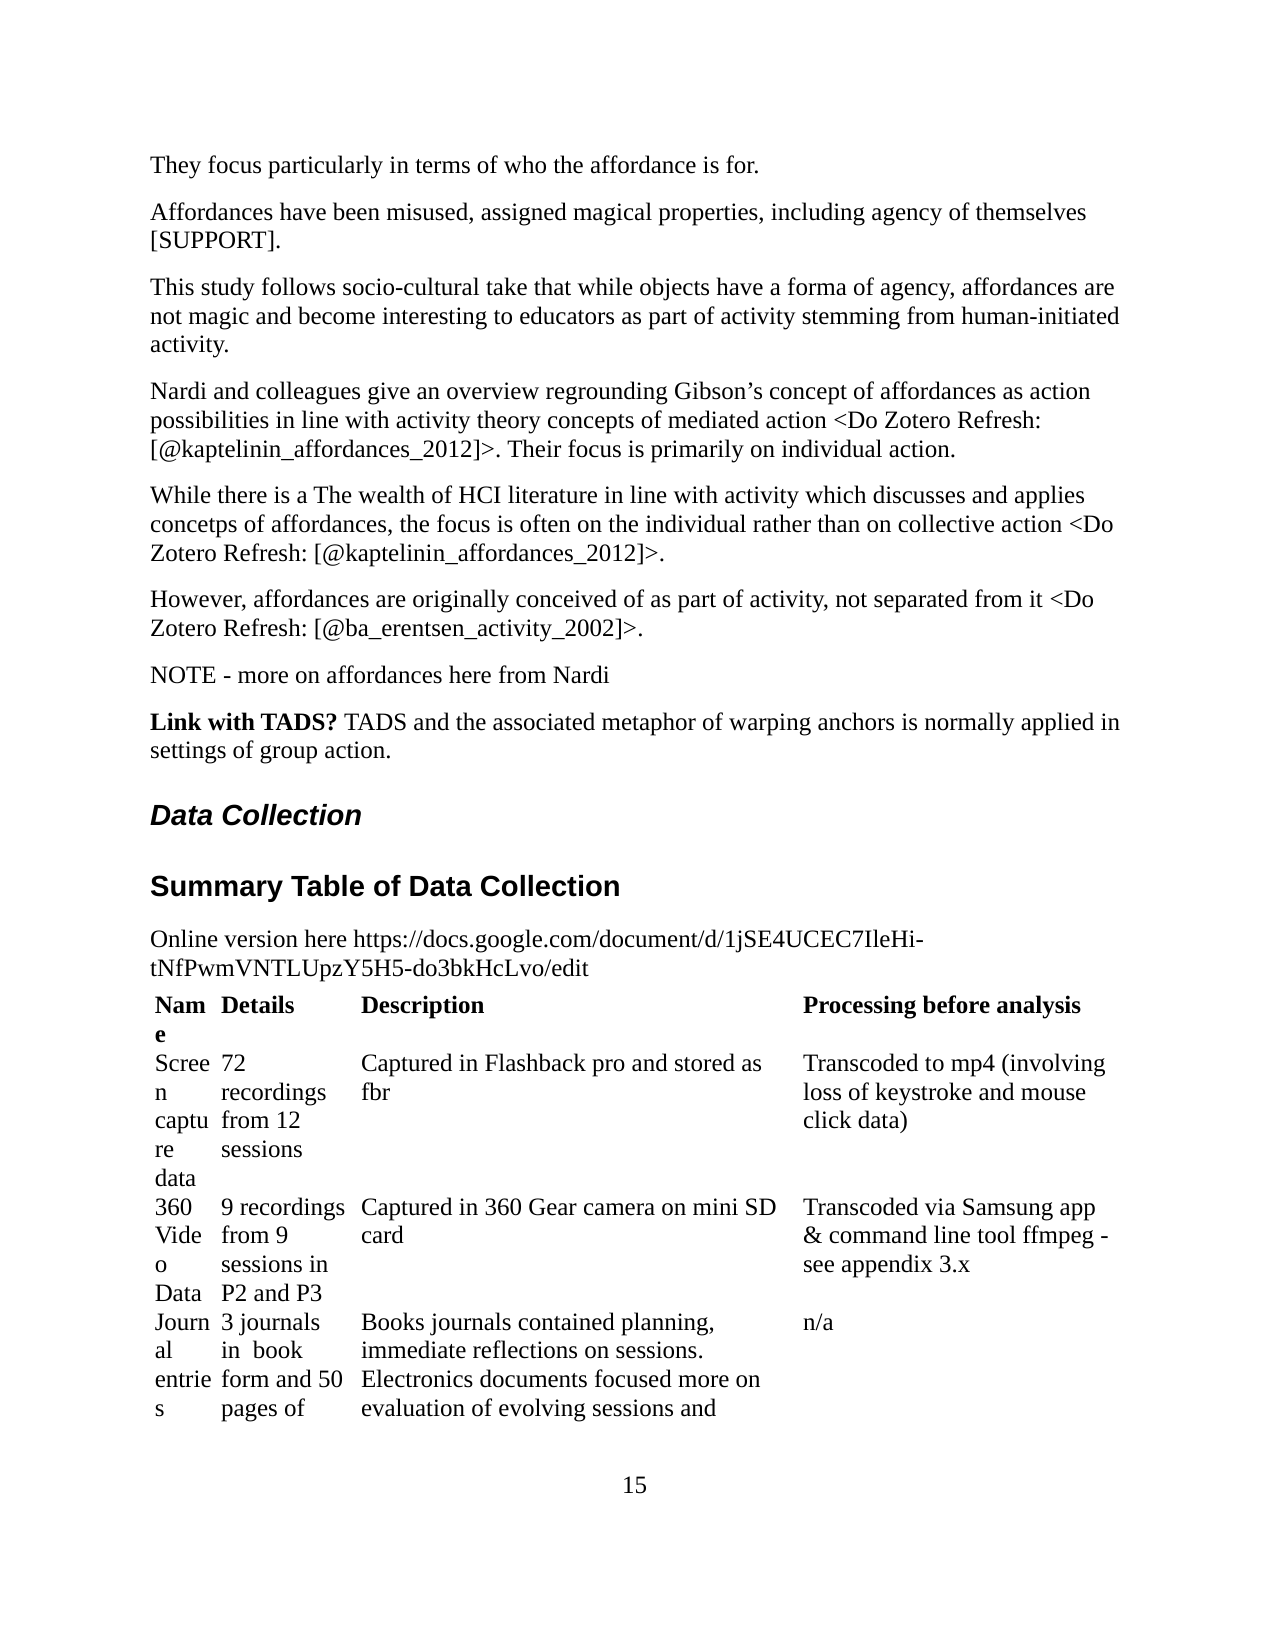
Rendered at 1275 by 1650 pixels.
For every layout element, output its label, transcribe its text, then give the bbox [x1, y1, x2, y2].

subtitle Summary Table of Data Collection [150, 869, 1125, 903]
table_cell Captured in Flashback pro and stored as fbr [356, 1048, 798, 1192]
table_cell Screen capture data [150, 1048, 216, 1192]
text Link with TADS? TADS and the associated metaphor of warping anchors is normally applied in settings of group action. [150, 707, 1125, 764]
table_cell 9 recordings from 9 sessions in P2 and P3 [216, 1192, 356, 1307]
table_header Name [150, 991, 216, 1048]
text While there is a The wealth of HCI literature in line with activity which discusses and applies concetps of affordances, the focus is often on the individual rather than on collective action <Do Zotero Refresh: [@kaptelinin_affordances_2012]>. [150, 480, 1125, 567]
table_header Description [356, 991, 798, 1048]
text Affordances have been misused, assigned magical properties, including agency of themselves [SUPPORT]. [150, 197, 1125, 254]
text Online version here https://docs.google.com/document/d/1jSE4UCEC7IleHi-tNfPwmVNTLUpzY5H5-do3bkHcLvo/edit [150, 924, 1125, 982]
text NOTE - more on affordances here from Nardi [150, 660, 1125, 689]
text They focus particularly in terms of who the affordance is for. [150, 150, 1125, 179]
table_cell 3 journals in book form and 50 pages of [216, 1307, 356, 1422]
table_header Details [216, 991, 356, 1048]
table_cell 360 Video Data [150, 1192, 216, 1307]
table_cell Journal entries [150, 1307, 216, 1422]
text However, affordances are originally conceived of as part of activity, not separated from it <Do Zotero Refresh: [@ba_erentsen_activity_2002]>. [150, 584, 1125, 642]
table_cell Captured in 360 Gear camera on mini SD card [356, 1192, 798, 1307]
table_header Processing before analysis [798, 991, 1125, 1048]
table_cell Transcoded to mp4 (involving loss of keystroke and mouse click data) [798, 1048, 1125, 1192]
text Nardi and colleagues give an overview regrounding Gibson’s concept of affordances as action possibilities in line with activity theory concepts of mediated action <Do Zotero Refresh: [@kaptelinin_affordances_2012]>. Their focus is primarily on individual action. [150, 376, 1125, 462]
table_cell n/a [798, 1307, 1125, 1422]
table_cell Transcoded via Samsung app & command line tool ffmpeg - see appendix 3.x [798, 1192, 1125, 1307]
subtitle Data Collection [150, 798, 1125, 832]
table_cell 72 recordings from 12 sessions [216, 1048, 356, 1192]
text This study follows socio-cultural take that while objects have a forma of agency, affordances are not magic and become interesting to educators as part of activity stemming from human-initiated activity. [150, 272, 1125, 358]
table_cell Books journals contained planning, immediate reflections on sessions. Electronics documents focused more on evaluation of evolving sessions and [356, 1307, 798, 1422]
